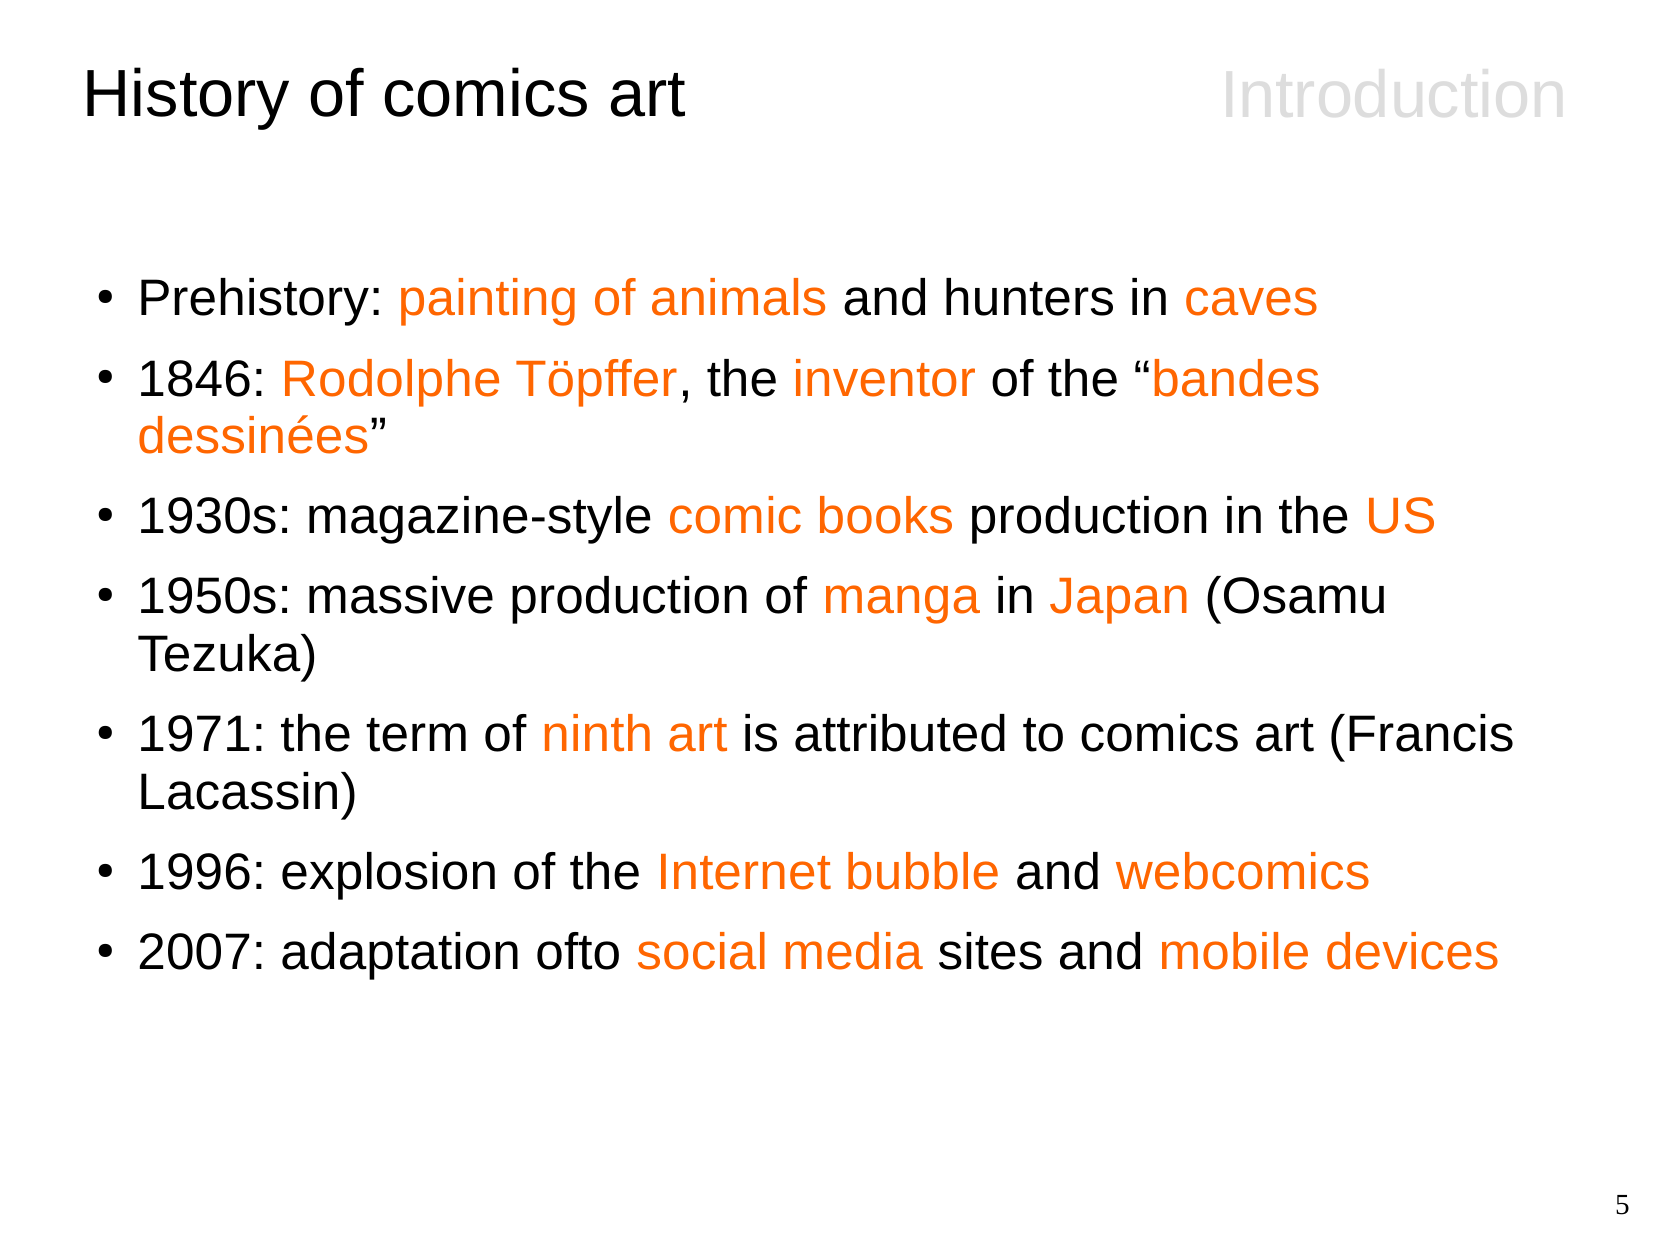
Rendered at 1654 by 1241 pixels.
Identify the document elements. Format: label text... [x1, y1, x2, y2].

title History of comics art [82, 41, 1170, 145]
list Prehistory: painting of animals and hunters in caves 1846: Rodolphe Töpffer, the inventor of the “bandes dessinées” 1930s: magazine-style comic books production in the US 1950s: massive production of manga in Japan (Osamu Tezuka) 1971: the term of ninth art is attributed to comics art (Francis Lacassin) 1996: explosion of the Internet bubble and webcomics 2007: adaptation ofto social media sites and mobile devices [82, 188, 1571, 988]
